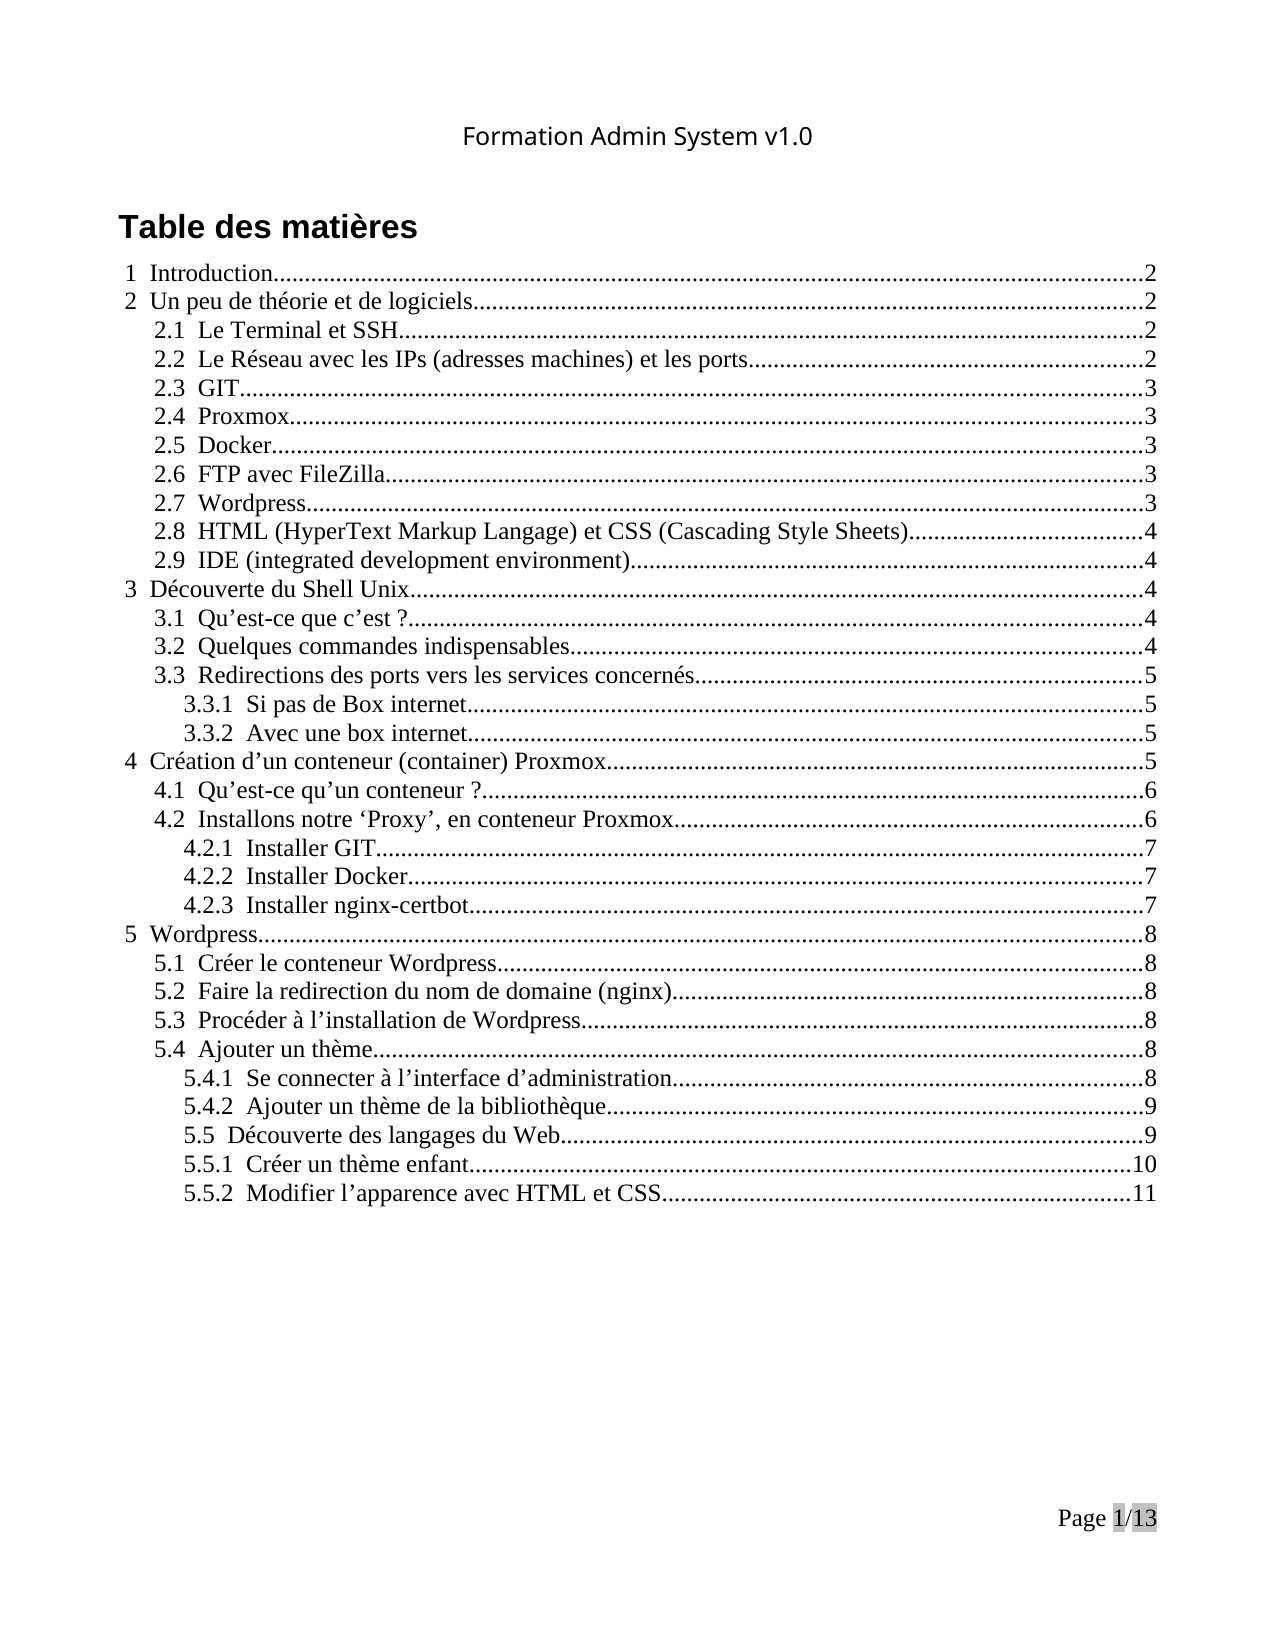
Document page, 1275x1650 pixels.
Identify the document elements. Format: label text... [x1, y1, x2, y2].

text 5.5.2 Modifier l’apparence avec HTML et CSS 11 [177, 1178, 1157, 1206]
text 1 Introduction 2 [118, 258, 1157, 286]
text 2.4 Proxmox 3 [148, 401, 1157, 430]
text 3.3 Redirections des ports vers les services concernés. 5 [148, 660, 1157, 689]
text 2.9 IDE (integrated development environment) 4 [148, 545, 1157, 574]
text 5.5 Découverte des langages du Web. 9 [177, 1120, 1157, 1149]
text 5.5.1 Créer un thème enfant 10 [177, 1149, 1157, 1178]
text 4.2 Installons notre ‘Proxy’, en conteneur Proxmox. 6 [148, 804, 1157, 833]
text 4.2.2 Installer Docker 7 [177, 861, 1157, 890]
text 3.3.1 Si pas de Box internet. 5 [177, 689, 1157, 718]
text 3.2 Quelques commandes indispensables. 4 [148, 631, 1157, 660]
text 3.1 Qu’est-ce que c’est ? 4 [148, 603, 1157, 631]
text 3.3.2 Avec une box internet 5 [177, 718, 1157, 746]
text 5.2 Faire la redirection du nom de domaine (nginx) 8 [148, 976, 1157, 1005]
subtitle Table des matières [118, 207, 1157, 245]
text 4.2.1 Installer GIT 7 [177, 833, 1157, 861]
text 4 Création d’un conteneur (container) Proxmox. 5 [118, 746, 1157, 775]
text 5.4.2 Ajouter un thème de la bibliothèque 9 [177, 1091, 1157, 1120]
text 3 Découverte du Shell Unix 4 [118, 574, 1157, 603]
text 5.4 Ajouter un thème 8 [148, 1034, 1157, 1063]
text 2.2 Le Réseau avec les IPs (adresses machines) et les ports 2 [148, 344, 1157, 373]
text 4.1 Qu’est-ce qu’un conteneur ? 6 [148, 775, 1157, 804]
text 2.7 Wordpress 3 [148, 488, 1157, 516]
text 2.8 HTML (HyperText Markup Langage) et CSS (Cascading Style Sheets) 4 [148, 516, 1157, 545]
text 5.3 Procéder à l’installation de Wordpress 8 [148, 1005, 1157, 1034]
text 2 Un peu de théorie et de logiciels 2 [118, 286, 1157, 315]
text 4.2.3 Installer nginx-certbot 7 [177, 890, 1157, 919]
text 5.1 Créer le conteneur Wordpress 8 [148, 948, 1157, 976]
text 2.5 Docker 3 [148, 430, 1157, 459]
text 2.3 GIT 3 [148, 373, 1157, 401]
text 2.1 Le Terminal et SSH 2 [148, 315, 1157, 344]
text 5.4.1 Se connecter à l’interface d’administration 8 [177, 1063, 1157, 1091]
text 5 Wordpress 8 [118, 919, 1157, 948]
text 2.6 FTP avec FileZilla 3 [148, 459, 1157, 488]
